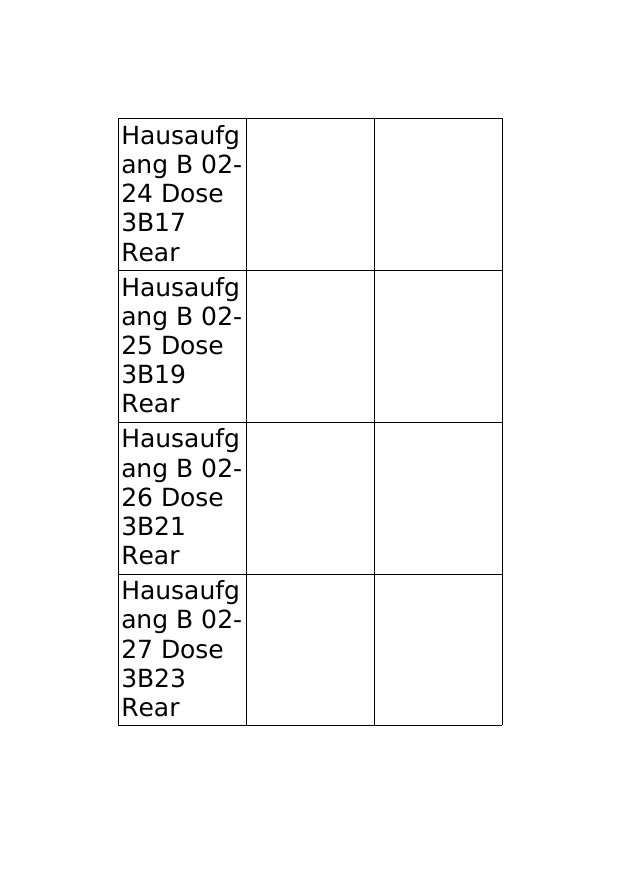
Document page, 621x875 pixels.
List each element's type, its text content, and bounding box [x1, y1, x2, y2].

table_cell [247, 271, 374, 422]
table_cell [375, 423, 502, 573]
table_cell [375, 119, 502, 270]
table_cell [375, 575, 502, 725]
table_cell [247, 119, 374, 270]
table_cell Hausaufgang B 02-24 Dose 3B17 Rear [119, 119, 246, 270]
table_cell Hausaufgang B 02-25 Dose 3B19 Rear [119, 271, 246, 422]
table_cell [247, 575, 374, 725]
table_cell Hausaufgang B 02-27 Dose 3B23 Rear [119, 575, 246, 725]
table_cell [375, 271, 502, 422]
table_cell Hausaufgang B 02-26 Dose 3B21 Rear [119, 423, 246, 573]
table_cell [247, 423, 374, 573]
